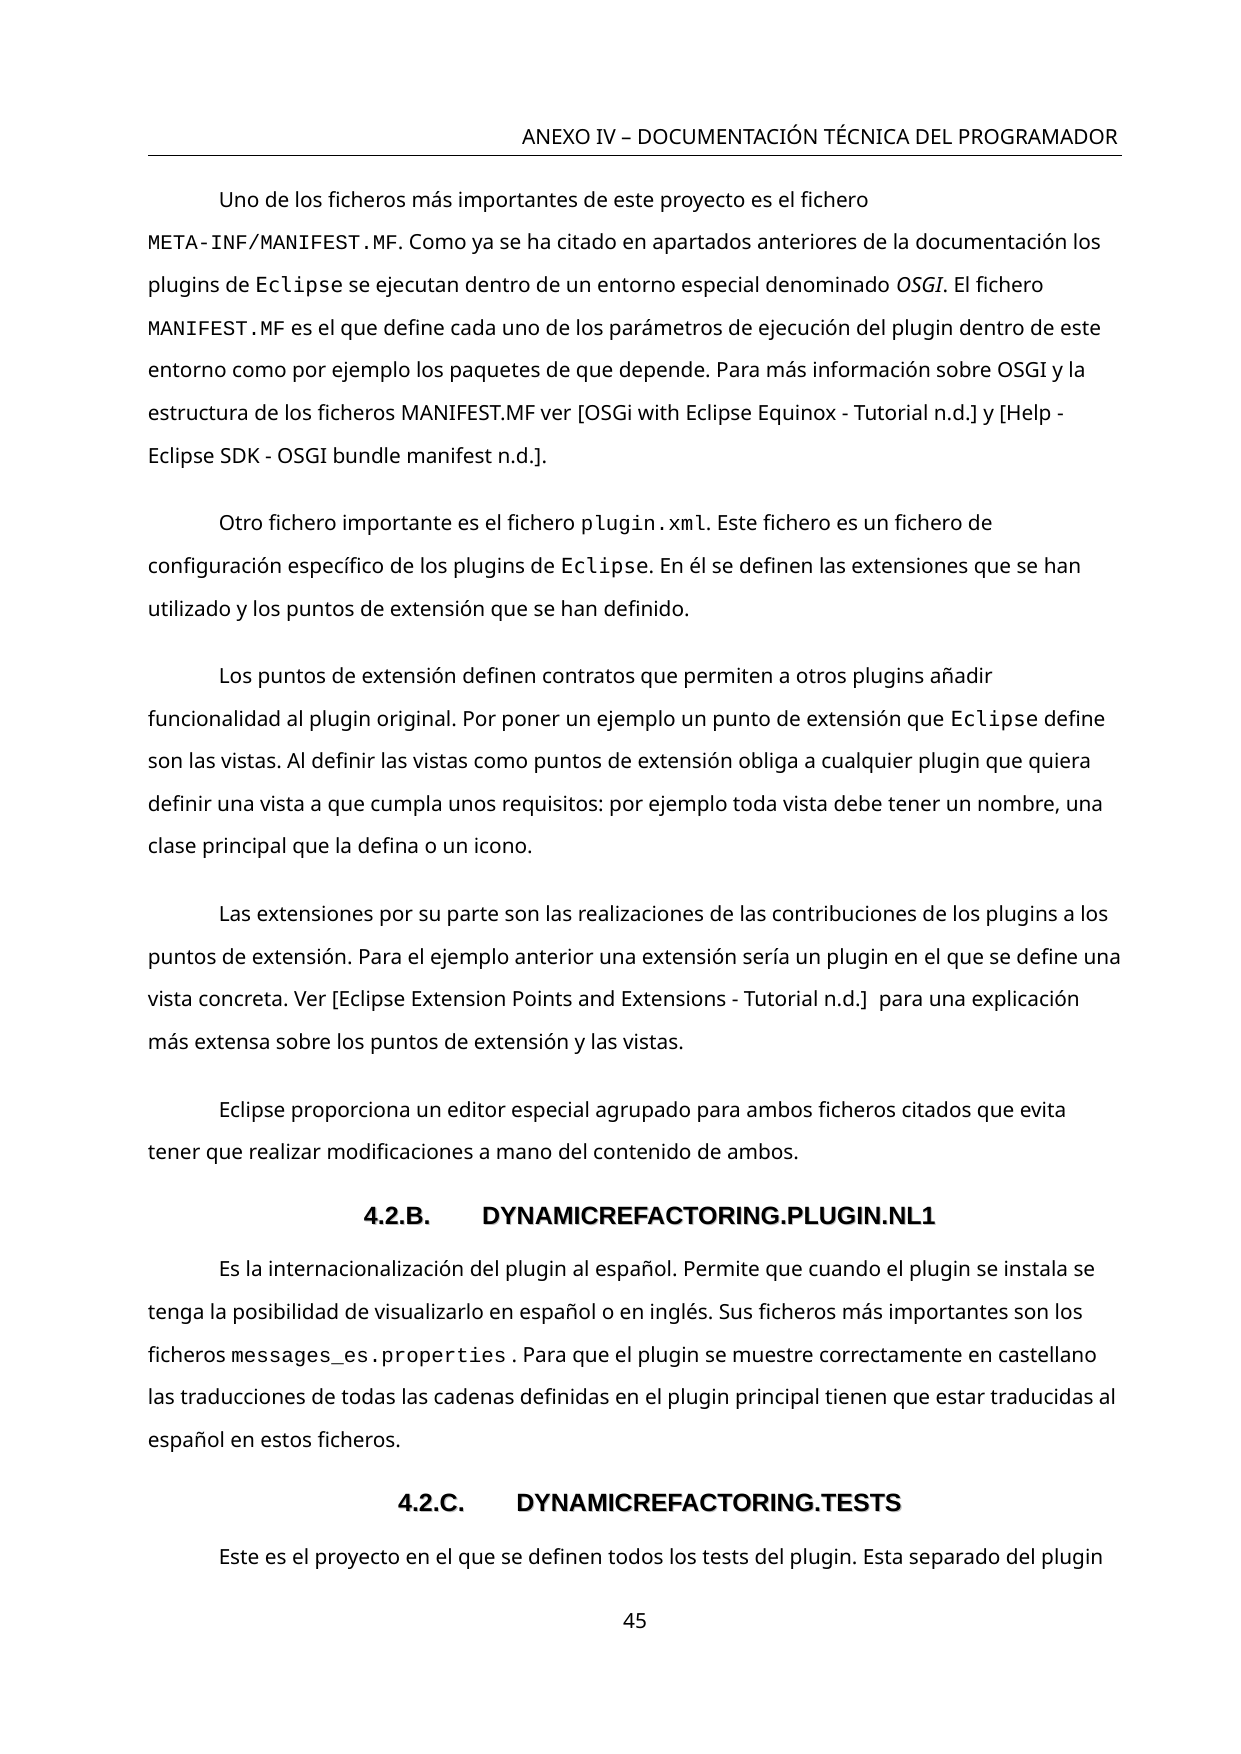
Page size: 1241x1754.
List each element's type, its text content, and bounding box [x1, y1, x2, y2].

subtitle dynamicrefactoring.plugin.nl1 [177, 1201, 1122, 1229]
text Las extensiones por su parte son las realizaciones de las contribuciones de los plugins a los puntos de extensión. Para el ejemplo anterior una extensión sería un plugin en el que se define una vista concreta. Ver [Eclipse Extension Points and Extensions - Tutorial n.d.] para una explicación más extensa sobre los puntos de extensión y las vistas. [148, 899, 1122, 1056]
text Es la internacionalización del plugin al español. Permite que cuando el plugin se instala se tenga la posibilidad de visualizarlo en español o en inglés. Sus ficheros más importantes son los ficheros messages_es.properties . Para que el plugin se muestre correctamente en castellano las traducciones de todas las cadenas definidas en el plugin principal tienen que estar traducidas al español en estos ficheros. [148, 1254, 1122, 1453]
text Los puntos de extensión definen contratos que permiten a otros plugins añadir funcionalidad al plugin original. Por poner un ejemplo un punto de extensión que Eclipse define son las vistas. Al definir las vistas como puntos de extensión obliga a cualquier plugin que quiera definir una vista a que cumpla unos requisitos: por ejemplo toda vista debe tener un nombre, una clase principal que la defina o un icono. [148, 661, 1122, 860]
text Eclipse proporciona un editor especial agrupado para ambos ficheros citados que evita tener que realizar modificaciones a mano del contenido de ambos. [148, 1095, 1122, 1166]
text Otro fichero importante es el fichero plugin.xml. Este fichero es un fichero de configuración específico de los plugins de Eclipse. En él se definen las extensiones que se han utilizado y los puntos de extensión que se han definido. [148, 508, 1122, 622]
text Uno de los ficheros más importantes de este proyecto es el fichero META-INF/MANIFEST.MF. Como ya se ha citado en apartados anteriores de la documentación los plugins de Eclipse se ejecutan dentro de un entorno especial denominado OSGI. El fichero MANIFEST.MF es el que define cada uno de los parámetros de ejecución del plugin dentro de este entorno como por ejemplo los paquetes de que depende. Para más información sobre OSGI y la estructura de los ficheros MANIFEST.MF ver [OSGi with Eclipse Equinox - Tutorial n.d.] y [Help - Eclipse SDK - OSGI bundle manifest n.d.]. [148, 185, 1122, 469]
text Este es el proyecto en el que se definen todos los tests del plugin. Esta separado del plugin [148, 1542, 1122, 1571]
subtitle dynamicrefactoring.tests [177, 1488, 1122, 1517]
